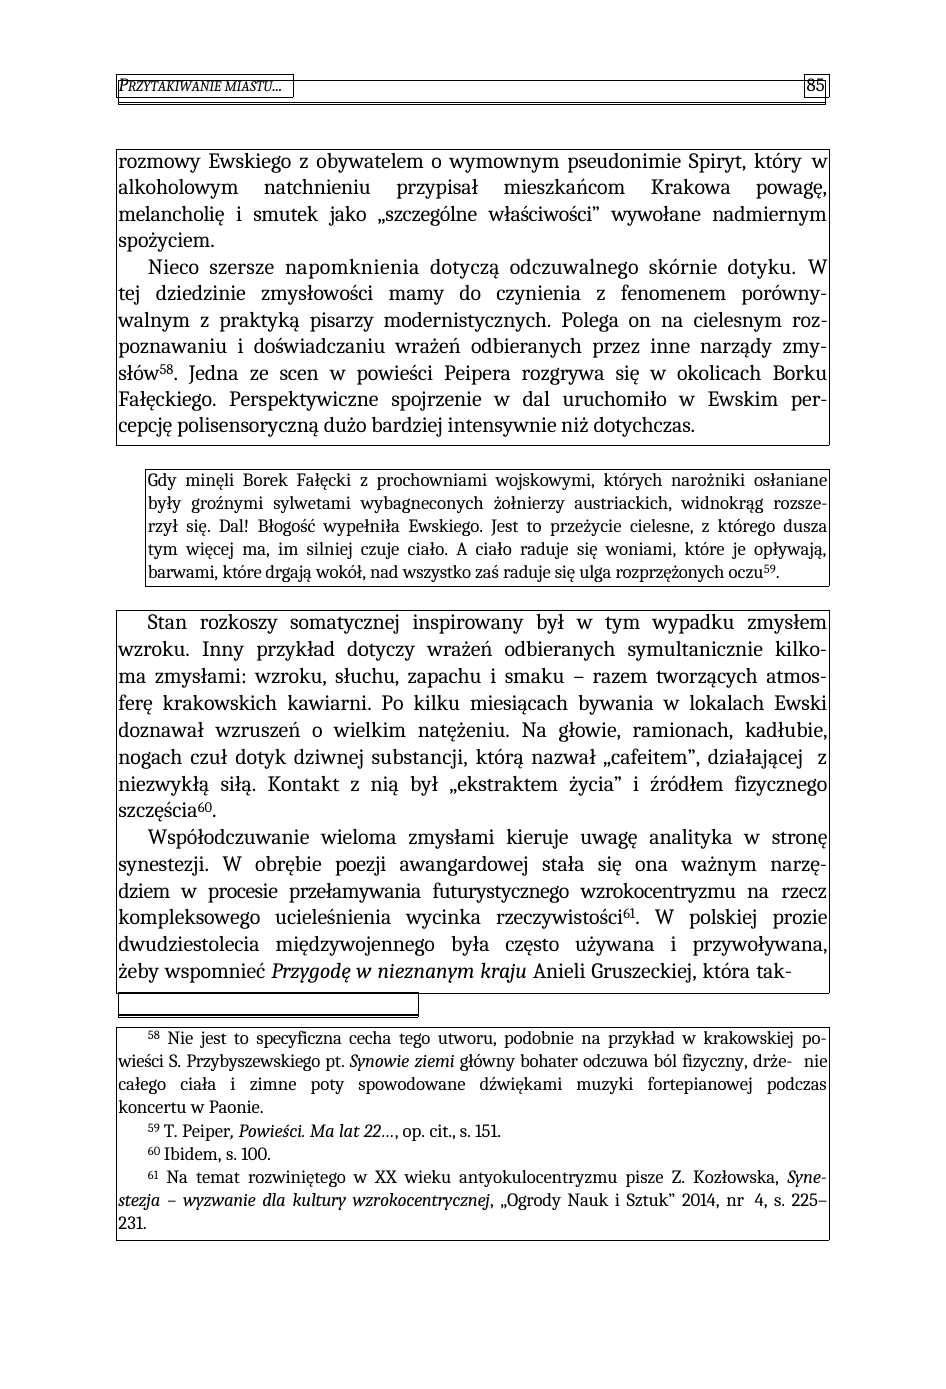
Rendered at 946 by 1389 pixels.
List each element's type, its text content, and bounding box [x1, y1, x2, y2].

text [118, 75, 293, 80]
text rozmowy Ewskiego z obywatelem o wymownym pseudonimie Spiryt, który w alkoholowym natchnieniu przypisał mieszkańcom Krakowa powagę, melancholię i smutek jako „szczególne właściwości” wywołane nadmiernym spożyciem. [118, 150, 827, 253]
text Stan rozkoszy somatycznej inspirowany był w tym wypadku zmysłem wzroku. Inny przykład dotyczy wrażeń odbieranych symultanicznie kilko- ma zmysłami: wzroku, słuchu, zapachu i smaku – razem tworzących atmos- ferę krakowskich kawiarni. Po kilku miesiącach bywania w lokalach Ewski doznawał wzruszeń o wielkim natężeniu. Na głowie, ramionach, kadłubie, nogach czuł dotyk dziwnej substancji, którą nazwał „cafeitem”, działającej z niezwykłą siłą. Kontakt z nią był „ekstraktem życia” i źródłem fizycznego szczęścia60. [118, 611, 827, 823]
text Gdy minęli Borek Fałęcki z prochowniami wojskowymi, których narożniki osłaniane były groźnymi sylwetami wybagneconych żołnierzy austriackich, widnokrąg rozsze- rzył się. Dal! Błogość wypełniła Ewskiego. Jest to przeżycie cielesne, z którego dusza tym więcej ma, im silniej czuje ciało. A ciało raduje się woniami, które je opływają, barwami, które drgają wokół, nad wszystko zaś raduje się ulga rozprzężonych oczu59. [148, 470, 827, 583]
text 60 Ibidem, s. 100. [148, 1143, 829, 1165]
text PRZYTAKIWANIE MIASTU... [119, 81, 293, 96]
text 85 [806, 75, 829, 96]
text 59 T. Peiper, Powieści. Ma lat 22…, op. cit., s. 151. [148, 1120, 829, 1142]
text 58 Nie jest to specyficzna cecha tego utworu, podobnie na przykład w krakowskiej po- wieści S. Przybyszewskiego pt. Synowie ziemi główny bohater odczuwa ból fizyczny, drże- nie całego ciała i zimne poty spowodowane dźwiękami muzyki fortepianowej podczas koncertu w Paonie. [118, 1028, 827, 1118]
text 61 Na temat rozwiniętego w XX wieku antyokulocentryzmu pisze Z. Kozłowska, Syne- stezja – wyzwanie dla kultury wzrokocentrycznej, „Ogrody Nauk i Sztuk” 2014, nr 4, s. 225– 231. [118, 1167, 827, 1234]
text Współodczuwanie wieloma zmysłami kieruje uwagę analityka w stronę synestezji. W obrębie poezji awangardowej stała się ona ważnym narzę- dziem w procesie przełamywania futurystycznego wzrokocentryzmu na rzecz kompleksowego ucieleśnienia wycinka rzeczywistości61. W polskiej prozie dwudziestolecia międzywojennego była często używana i przywoływana, żeby wspomnieć Przygodę w nieznanym kraju Anieli Gruszeckiej, która tak- [118, 825, 827, 983]
text Nieco szersze napomknienia dotyczą odczuwalnego skórnie dotyku. W tej dziedzinie zmysłowości mamy do czynienia z fenomenem porówny- walnym z praktyką pisarzy modernistycznych. Polega on na cielesnym roz- poznawaniu i doświadczaniu wrażeń odbieranych przez inne narządy zmy- słów58. Jedna ze scen w powieści Peipera rozgrywa się w okolicach Borku Fałęckiego. Perspektywiczne spojrzenie w dal uruchomiło w Ewskim per- cepcję polisensoryczną dużo bardziej intensywnie niż dotychczas. [118, 254, 827, 438]
